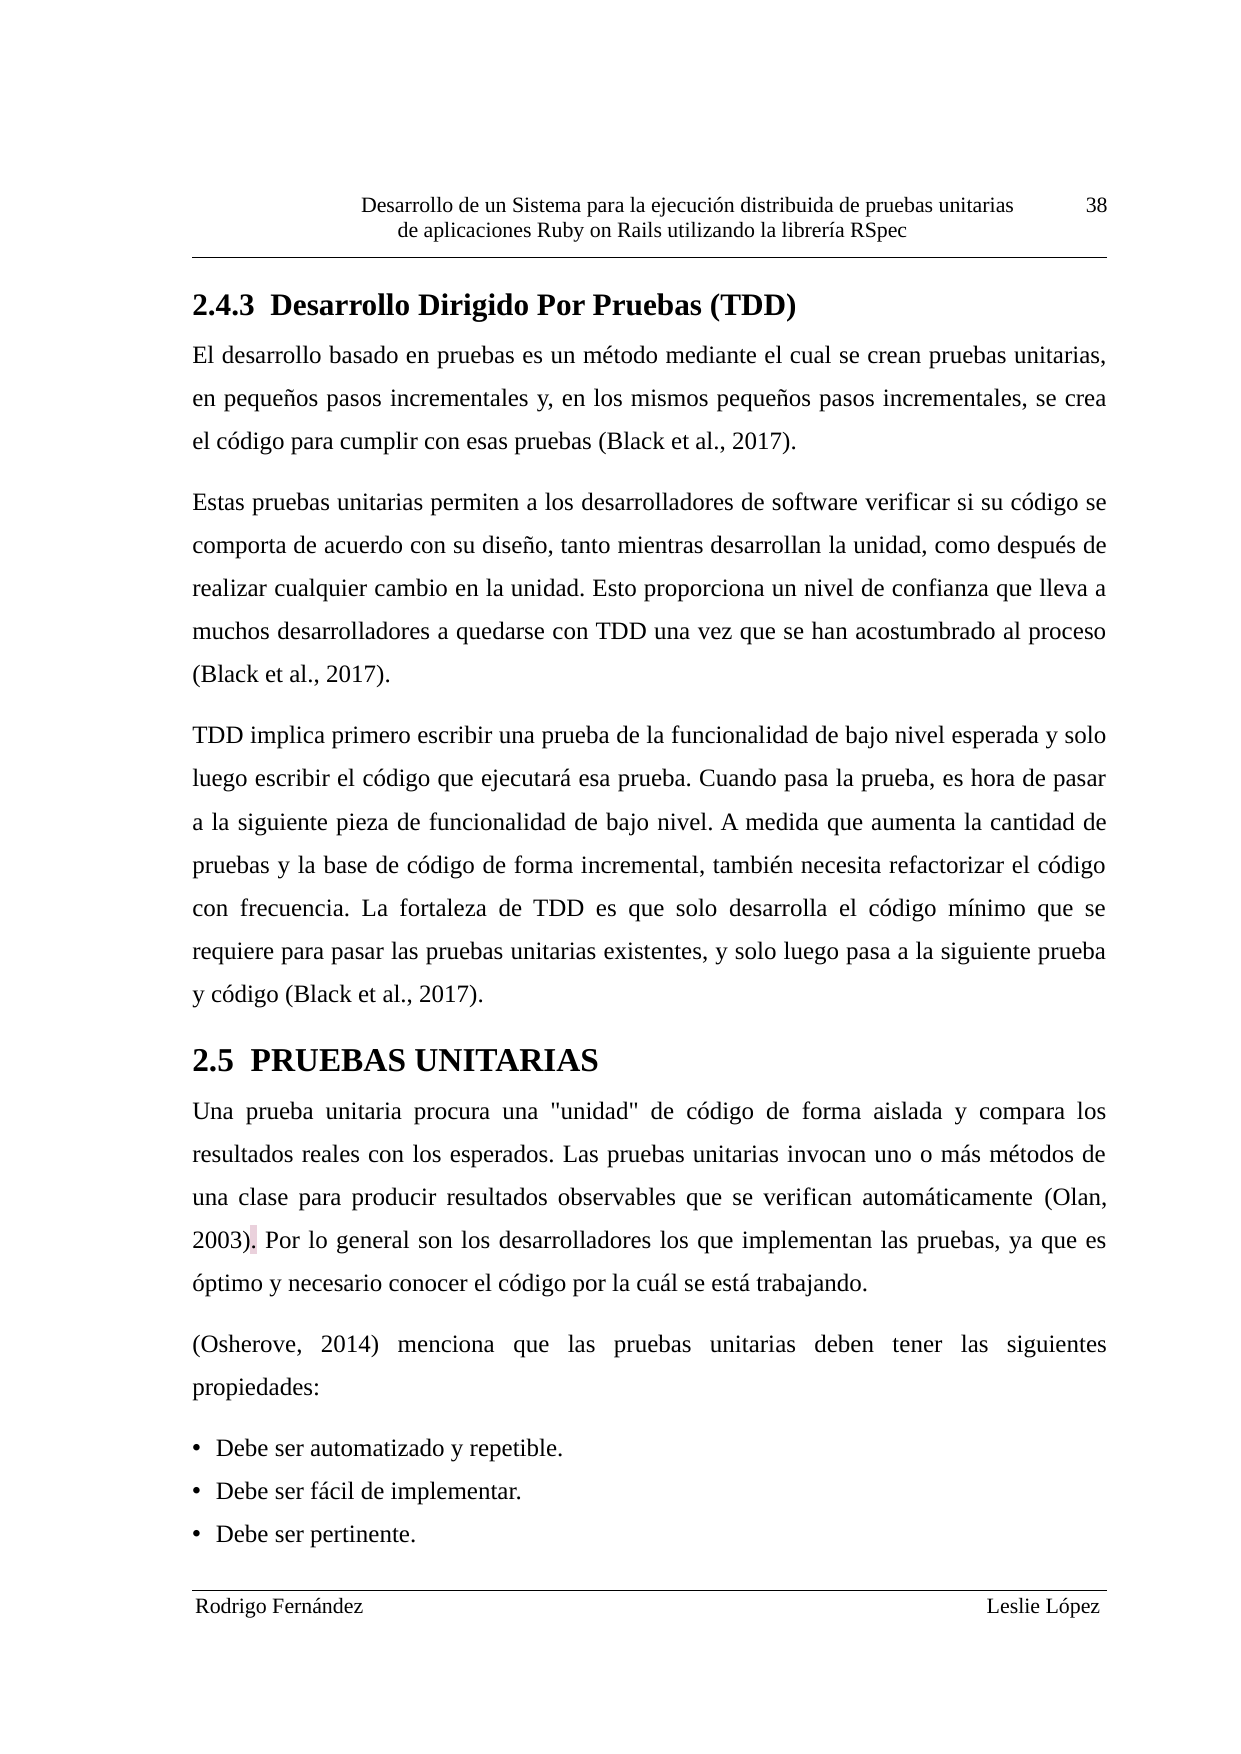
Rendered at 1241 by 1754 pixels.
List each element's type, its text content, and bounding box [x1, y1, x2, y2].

list Debe ser fácil de implementar. [192, 1476, 1107, 1505]
list El desarrollo basado en pruebas es un método mediante el cual se crean pruebas unitarias, en pequeños pasos incrementales y, en los mismos pequeños pasos incrementales, se crea el código para cumplir con esas pruebas (Black et al., 2017)⁠. [192, 340, 1107, 455]
text Estas pruebas unitarias permiten a los desarrolladores de software verificar si su código se comporta de acuerdo con su diseño, tanto mientras desarrollan la unidad, como después de realizar cualquier cambio en la unidad. Esto proporciona un nivel de confianza que lleva a muchos desarrolladores a quedarse con TDD una vez que se han acostumbrado al proceso (Black et al., 2017)⁠. [192, 487, 1107, 688]
subtitle Desarrollo dirigido por pruebas (TDD) [192, 286, 1107, 322]
text Una prueba unitaria procura una "unidad" de código de forma aislada y compara los resultados reales con los esperados. Las pruebas unitarias invocan uno o más métodos de una clase para producir resultados observables que se verifican automáticamente (Olan, 2003)⁠. Por lo general son los desarrolladores los que implementan las pruebas, ya que es óptimo y necesario conocer el código por la cuál se está trabajando. [192, 1096, 1107, 1297]
text (Osherove, 2014)⁠ menciona que las pruebas unitarias deben tener las siguientes propiedades: [192, 1329, 1107, 1401]
list Debe ser pertinente. [192, 1519, 1107, 1548]
subtitle Pruebas Unitarias [192, 1040, 1107, 1078]
text TDD implica primero escribir una prueba de la funcionalidad de bajo nivel esperada y solo luego escribir el código que ejecutará esa prueba. Cuando pasa la prueba, es hora de pasar a la siguiente pieza de funcionalidad de bajo nivel. A medida que aumenta la cantidad de pruebas y la base de código de forma incremental, también necesita refactorizar el código con frecuencia. La fortaleza de TDD es que solo desarrolla el código mínimo que se requiere para pasar las pruebas unitarias existentes, y solo luego pasa a la siguiente prueba y código (Black et al., 2017)⁠. [192, 720, 1107, 1008]
list Debe ser automatizado y repetible. [192, 1433, 1107, 1462]
